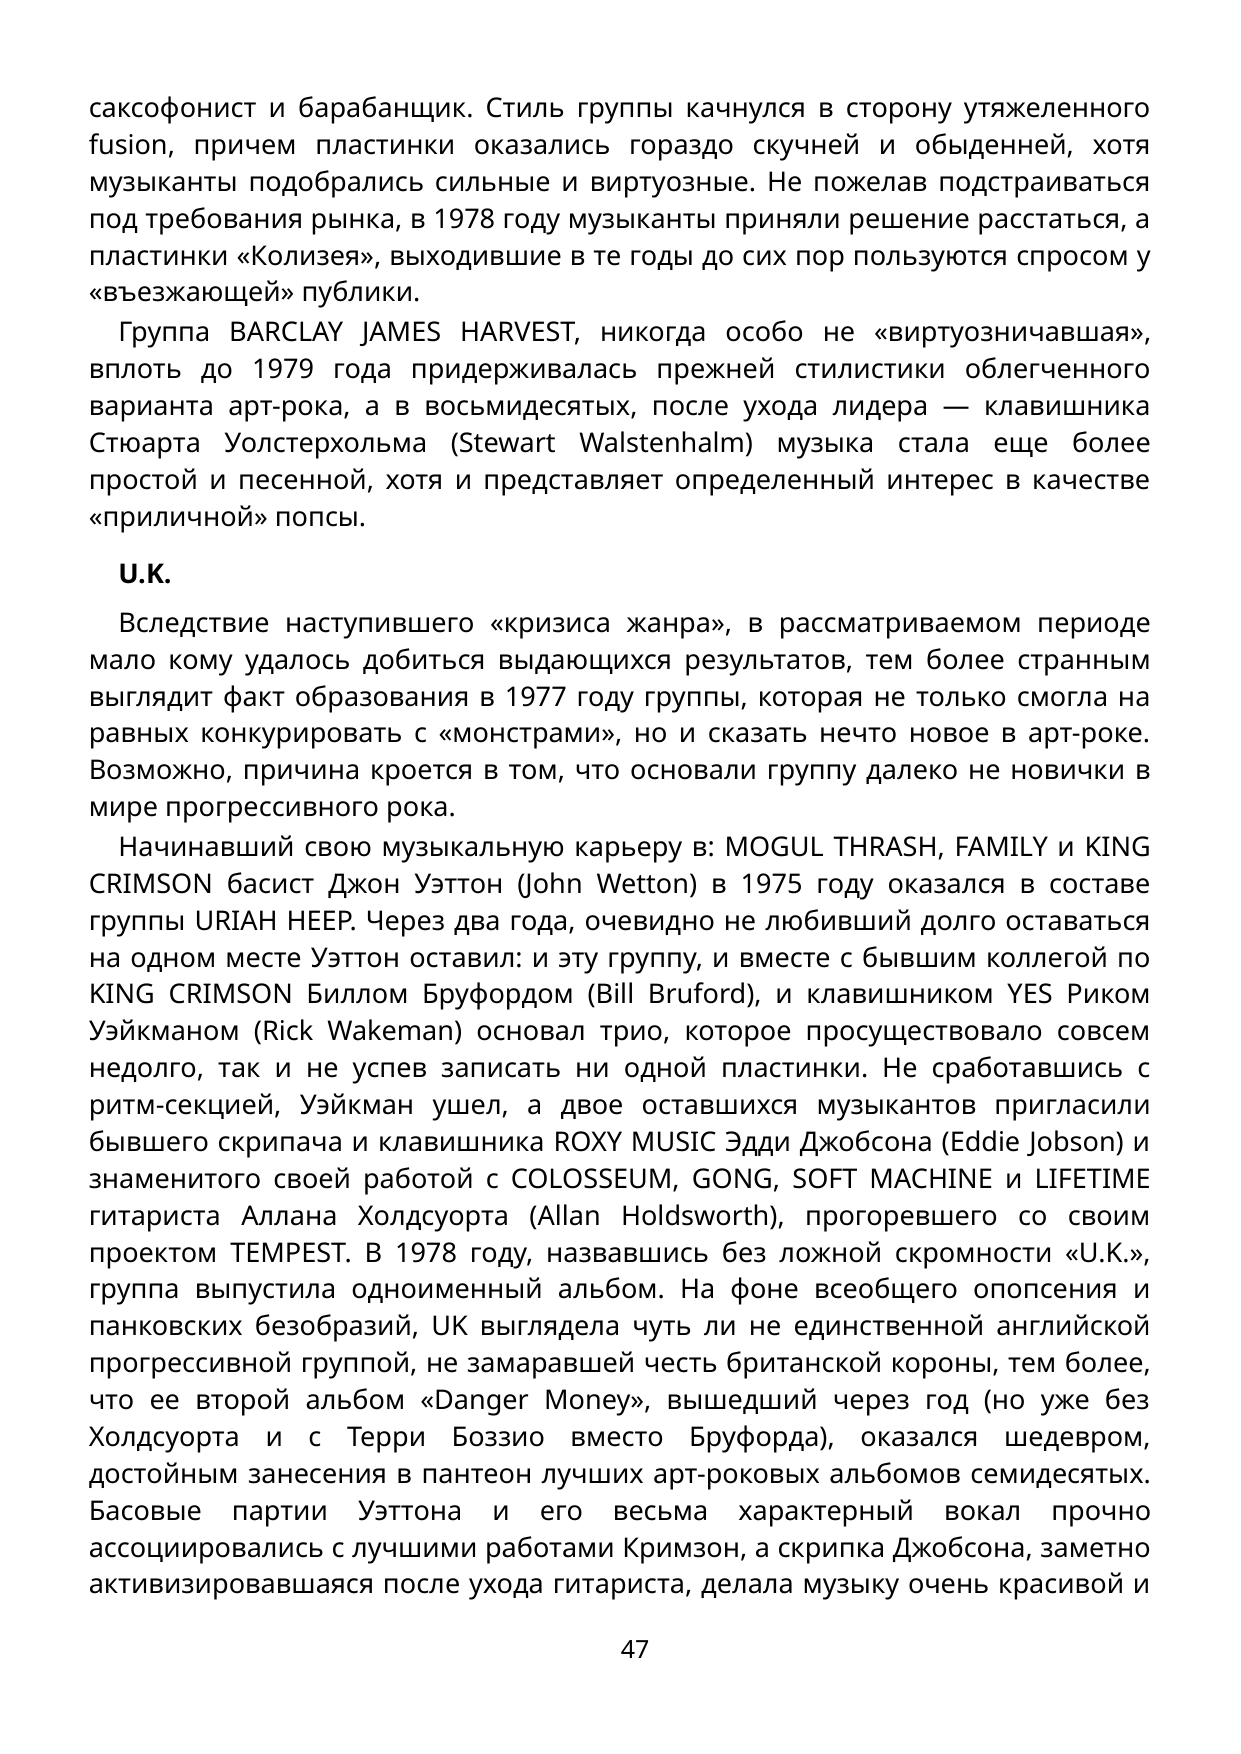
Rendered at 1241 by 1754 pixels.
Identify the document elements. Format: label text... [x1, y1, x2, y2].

text саксофонист и барабанщик. Стиль группы качнулся в сторону утяжеленного fusion, причем пластинки оказались гораздо скучней и обыденней, хотя музыканты подобрались сильные и виртуозные. Не пожелав подстраиваться под требования рынка, в 1978 году музыканты приняли решение расстаться, а пластинки «Колизея», выходившие в те годы до сих пор пользуются спросом у «въезжающей» публики. [88, 88, 1152, 310]
text Начинавший свою музыкальную карьеру в: MOGUL THRASH, FAMILY и KING CRIMSON басист Джон Уэттон (John Wetton) в 1975 году оказался в составе группы URIAH HEEP. Через два года, очевидно не любивший долго оставаться на одном месте Уэттон оставил: и эту группу, и вместе с бывшим коллегой по KING CRIMSON Биллом Бруфордом (Bill Bruford), и клавишником YES Риком Уэйкманом (Rick Wakeman) основал трио, которое просуществовало совсем недолго, так и не успев записать ни одной пластинки. Не сработавшись с ритм-секцией, Уэйкман ушел, а двое оставшихся музыкантов пригласили бывшего скрипача и клавишника ROXY MUSIC Эдди Джобсона (Eddie Jobson) и знаменитого своей работой с COLOSSEUM, GONG, SOFT MACHINE и LIFETIME гитариста Аллана Холдсуорта (Allan Holdsworth), прогоревшего со своим проектом TEMPEST. В 1978 году, назвавшись без ложной скромности «U.K.», группа выпустила одноименный альбом. На фоне всеобщего опопсения и панковских безобразий, UK выглядела чуть ли не единственной английской прогрессивной группой, не замаравшей честь британской короны, тем более, что ее второй альбом «Danger Money», вышедший через год (но уже без Холдсуорта и с Терри Боззио вместо Бруфорда), оказался шедевром, достойным занесения в пантеон лучших арт-роковых альбомов семидесятых. Басовые партии Уэттона и его весьма характерный вокал прочно ассоциировались с лучшими работами Кримзон, а скрипка Джобсона, заметно активизировавшаяся после ухода гитариста, делала музыку очень красивой и [88, 827, 1152, 1602]
text Группа BARCLAY JAMES HARVEST, никогда особо не «виртуозничавшая», вплоть до 1979 года придерживалась прежней стилистики облегченного варианта арт-рока, а в восьмидесятых, после ухода лидера — клавишника Стюарта Уолстерхольма (Stewart Walstenhalm) музыка стала еще более простой и песенной, хотя и представляет определенный интерес в качестве «приличной» попсы. [88, 313, 1152, 534]
text Вследствие наступившего «кризиса жанра», в рассматриваемом периоде мало кому удалось добиться выдающихся результатов, тем более странным выглядит факт образования в 1977 году группы, которая не только смогла на равных конкурировать с «монстрами», но и сказать нечто новое в арт-роке. Возможно, причина кроется в том, что основали группу далеко не новички в мире прогрессивного рока. [88, 603, 1152, 824]
subtitle U.K. [118, 554, 1152, 591]
